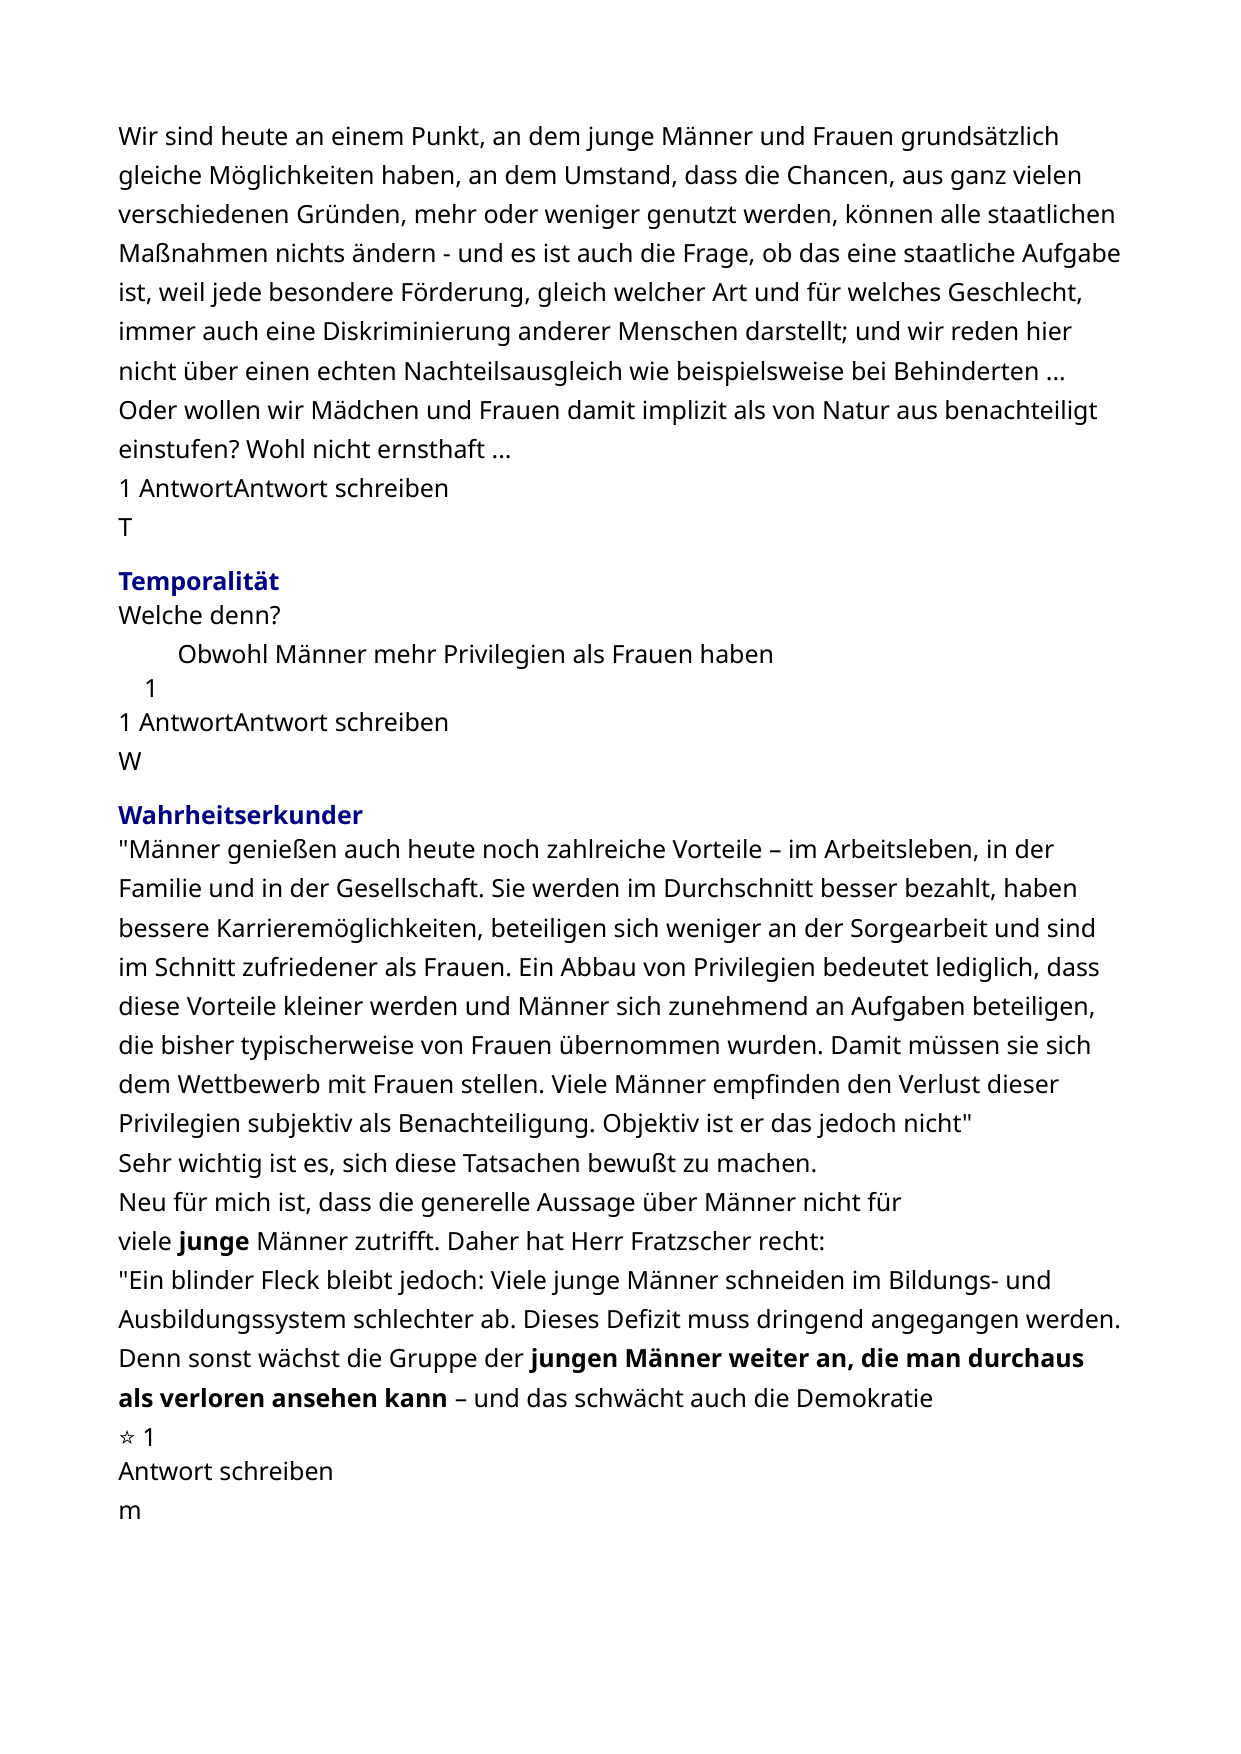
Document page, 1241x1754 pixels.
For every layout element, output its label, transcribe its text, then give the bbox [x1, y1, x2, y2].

text Neu für mich ist, dass die generelle Aussage über Männer nicht für viele junge Männer zutrifft. Daher hat Herr Fratzscher recht: [118, 1184, 1122, 1258]
text Antwort schreiben [118, 1453, 1122, 1487]
text Sehr wichtig ist es, sich diese Tatsachen bewußt zu machen. [118, 1145, 1122, 1179]
text 1 AntwortAntwort schreiben [118, 471, 1122, 505]
text ⭐️ 1 [118, 1419, 1122, 1453]
subtitle Wahrheitserkunder [118, 798, 1122, 832]
text W [118, 744, 1122, 778]
text "Ein blinder Fleck bleibt jedoch: Viele junge Männer schneiden im Bildungs- und Ausbildungssystem schlechter ab. Dieses Defizit muss dringend angegangen werden. Denn sonst wächst die Gruppe der jungen Männer weiter an, die man durchaus als verloren ansehen kann – und das schwächt auch die Demokratie [118, 1263, 1122, 1414]
text Wir sind heute an einem Punkt, an dem junge Männer und Frauen grundsätzlich gleiche Möglichkeiten haben, an dem Umstand, dass die Chancen, aus ganz vielen verschiedenen Gründen, mehr oder weniger genutzt werden, können alle staatlichen Maßnahmen nichts ändern - und es ist auch die Frage, ob das eine staatliche Aufgabe ist, weil jede besondere Förderung, gleich welcher Art und für welches Geschlecht, immer auch eine Diskriminierung anderer Menschen darstellt; und wir reden hier nicht über einen echten Nachteilsausgleich wie beispielsweise bei Behinderten ... Oder wollen wir Mädchen und Frauen damit implizit als von Natur aus benachteiligt einstufen? Wohl nicht ernsthaft ... [118, 118, 1122, 466]
subtitle Temporalität [118, 563, 1122, 598]
text "Männer genießen auch heute noch zahlreiche Vorteile – im Arbeitsleben, in der Familie und in der Gesellschaft. Sie werden im Durchschnitt besser bezahlt, haben bessere Karrieremöglichkeiten, beteiligen sich weniger an der Sorgearbeit und sind im Schnitt zufriedener als Frauen. Ein Abbau von Privilegien bedeutet lediglich, dass diese Vorteile kleiner werden und Männer sich zunehmend an Aufgaben beteiligen, die bisher typischerweise von Frauen übernommen wurden. Damit müssen sie sich dem Wettbewerb mit Frauen stellen. Viele Männer empfinden den Verlust dieser Privilegien subjektiv als Benachteiligung. Objektiv ist er das jedoch nicht" [118, 832, 1122, 1140]
text m [118, 1493, 1122, 1527]
text 1 AntwortAntwort schreiben [118, 705, 1122, 739]
text Welche denn? [118, 598, 1122, 632]
text T [118, 510, 1122, 544]
text Obwohl Männer mehr Privilegien als Frauen haben [177, 637, 1063, 671]
text 🤨 1 [118, 671, 1122, 705]
